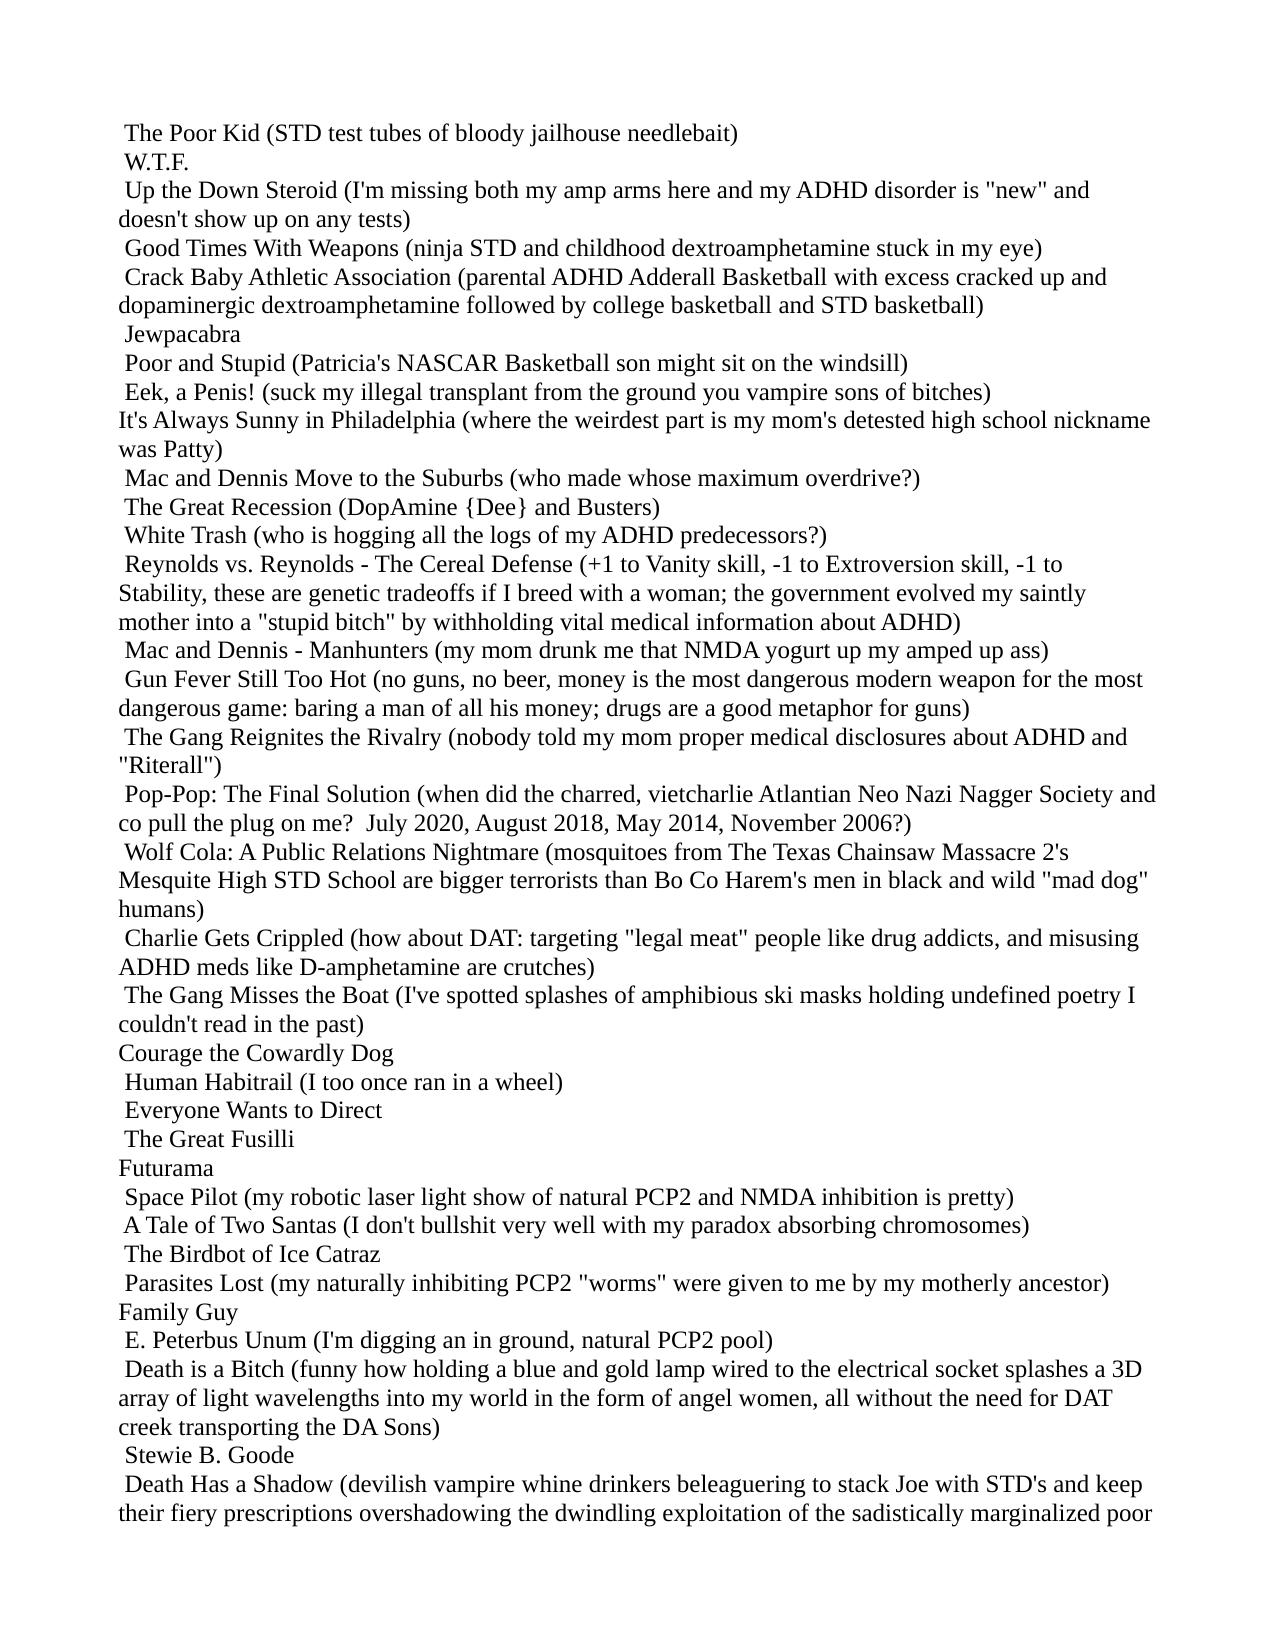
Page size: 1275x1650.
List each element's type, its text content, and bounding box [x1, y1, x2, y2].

text Parasites Lost (my naturally inhibiting PCP2 "worms" were given to me by my motherly ancestor) [118, 1268, 1157, 1297]
text Mac and Dennis - Manhunters (my mom drunk me that NMDA yogurt up my amped up ass) [118, 636, 1157, 664]
text Futurama [118, 1153, 1157, 1182]
text White Trash (who is hogging all the logs of my ADHD predecessors?) [118, 521, 1157, 549]
text Death is a Bitch (funny how holding a blue and gold lamp wired to the electrical socket splashes a 3D array of light wavelengths into my world in the form of angel women, all without the need for DAT creek transporting the DA Sons) [118, 1354, 1157, 1441]
text Charlie Gets Crippled (how about DAT: targeting "legal meat" people like drug addicts, and misusing ADHD meds like D-amphetamine are crutches) [118, 923, 1157, 981]
text The Great Recession (DopAmine {Dee} and Busters) [118, 492, 1157, 521]
text Human Habitrail (I too once ran in a wheel) [118, 1067, 1157, 1096]
text W.T.F. [118, 147, 1157, 176]
text Poor and Stupid (Patricia's NASCAR Basketball son might sit on the windsill) [118, 348, 1157, 377]
text Good Times With Weapons (ninja STD and childhood dextroamphetamine stuck in my eye) [118, 233, 1157, 262]
text Jewpacabra [118, 319, 1157, 348]
text Mac and Dennis Move to the Suburbs (who made whose maximum overdrive?) [118, 463, 1157, 492]
text Space Pilot (my robotic laser light show of natural PCP2 and NMDA inhibition is pretty) [118, 1182, 1157, 1211]
text Crack Baby Athletic Association (parental ADHD Adderall Basketball with excess cracked up and dopaminergic dextroamphetamine followed by college basketball and STD basketball) [118, 262, 1157, 319]
text Stewie B. Goode [118, 1441, 1157, 1469]
text E. Peterbus Unum (I'm digging an in ground, natural PCP2 pool) [118, 1326, 1157, 1354]
text Death Has a Shadow (devilish vampire whine drinkers beleaguering to stack Joe with STD's and keep their fiery prescriptions overshadowing the dwindling exploitation of the sadistically marginalized poor [118, 1469, 1157, 1527]
text The Gang Reignites the Rivalry (nobody told my mom proper medical disclosures about ADHD and "Riterall") [118, 722, 1157, 779]
text Reynolds vs. Reynolds - The Cereal Defense (+1 to Vanity skill, -1 to Extroversion skill, -1 to Stability, these are genetic tradeoffs if I breed with a woman; the government evolved my saintly mother into a "stupid bitch" by withholding vital medical information about ADHD) [118, 549, 1157, 636]
text Gun Fever Still Too Hot (no guns, no beer, money is the most dangerous modern weapon for the most dangerous game: baring a man of all his money; drugs are a good metaphor for guns) [118, 664, 1157, 722]
text The Gang Misses the Boat (I've spotted splashes of amphibious ski masks holding undefined poetry I couldn't read in the past) [118, 981, 1157, 1038]
text The Birdbot of Ice Catraz [118, 1239, 1157, 1268]
text Pop-Pop: The Final Solution (when did the charred, vietcharlie Atlantian Neo Nazi Nagger Society and co pull the plug on me? July 2020, August 2018, May 2014, November 2006?) [118, 779, 1157, 837]
text A Tale of Two Santas (I don't bullshit very well with my paradox absorbing chromosomes) [118, 1211, 1157, 1239]
text Family Guy [118, 1297, 1157, 1326]
text The Great Fusilli [118, 1124, 1157, 1153]
text The Poor Kid (STD test tubes of bloody jailhouse needlebait) [118, 118, 1157, 147]
text Up the Down Steroid (I'm missing both my amp arms here and my ADHD disorder is "new" and doesn't show up on any tests) [118, 176, 1157, 233]
text Everyone Wants to Direct [118, 1096, 1157, 1124]
text It's Always Sunny in Philadelphia (where the weirdest part is my mom's detested high school nickname was Patty) [118, 406, 1157, 463]
text Eek, a Penis! (suck my illegal transplant from the ground you vampire sons of bitches) [118, 377, 1157, 406]
text Wolf Cola: A Public Relations Nightmare (mosquitoes from The Texas Chainsaw Massacre 2's Mesquite High STD School are bigger terrorists than Bo Co Harem's men in black and wild "mad dog" humans) [118, 837, 1157, 923]
text Courage the Cowardly Dog [118, 1038, 1157, 1067]
